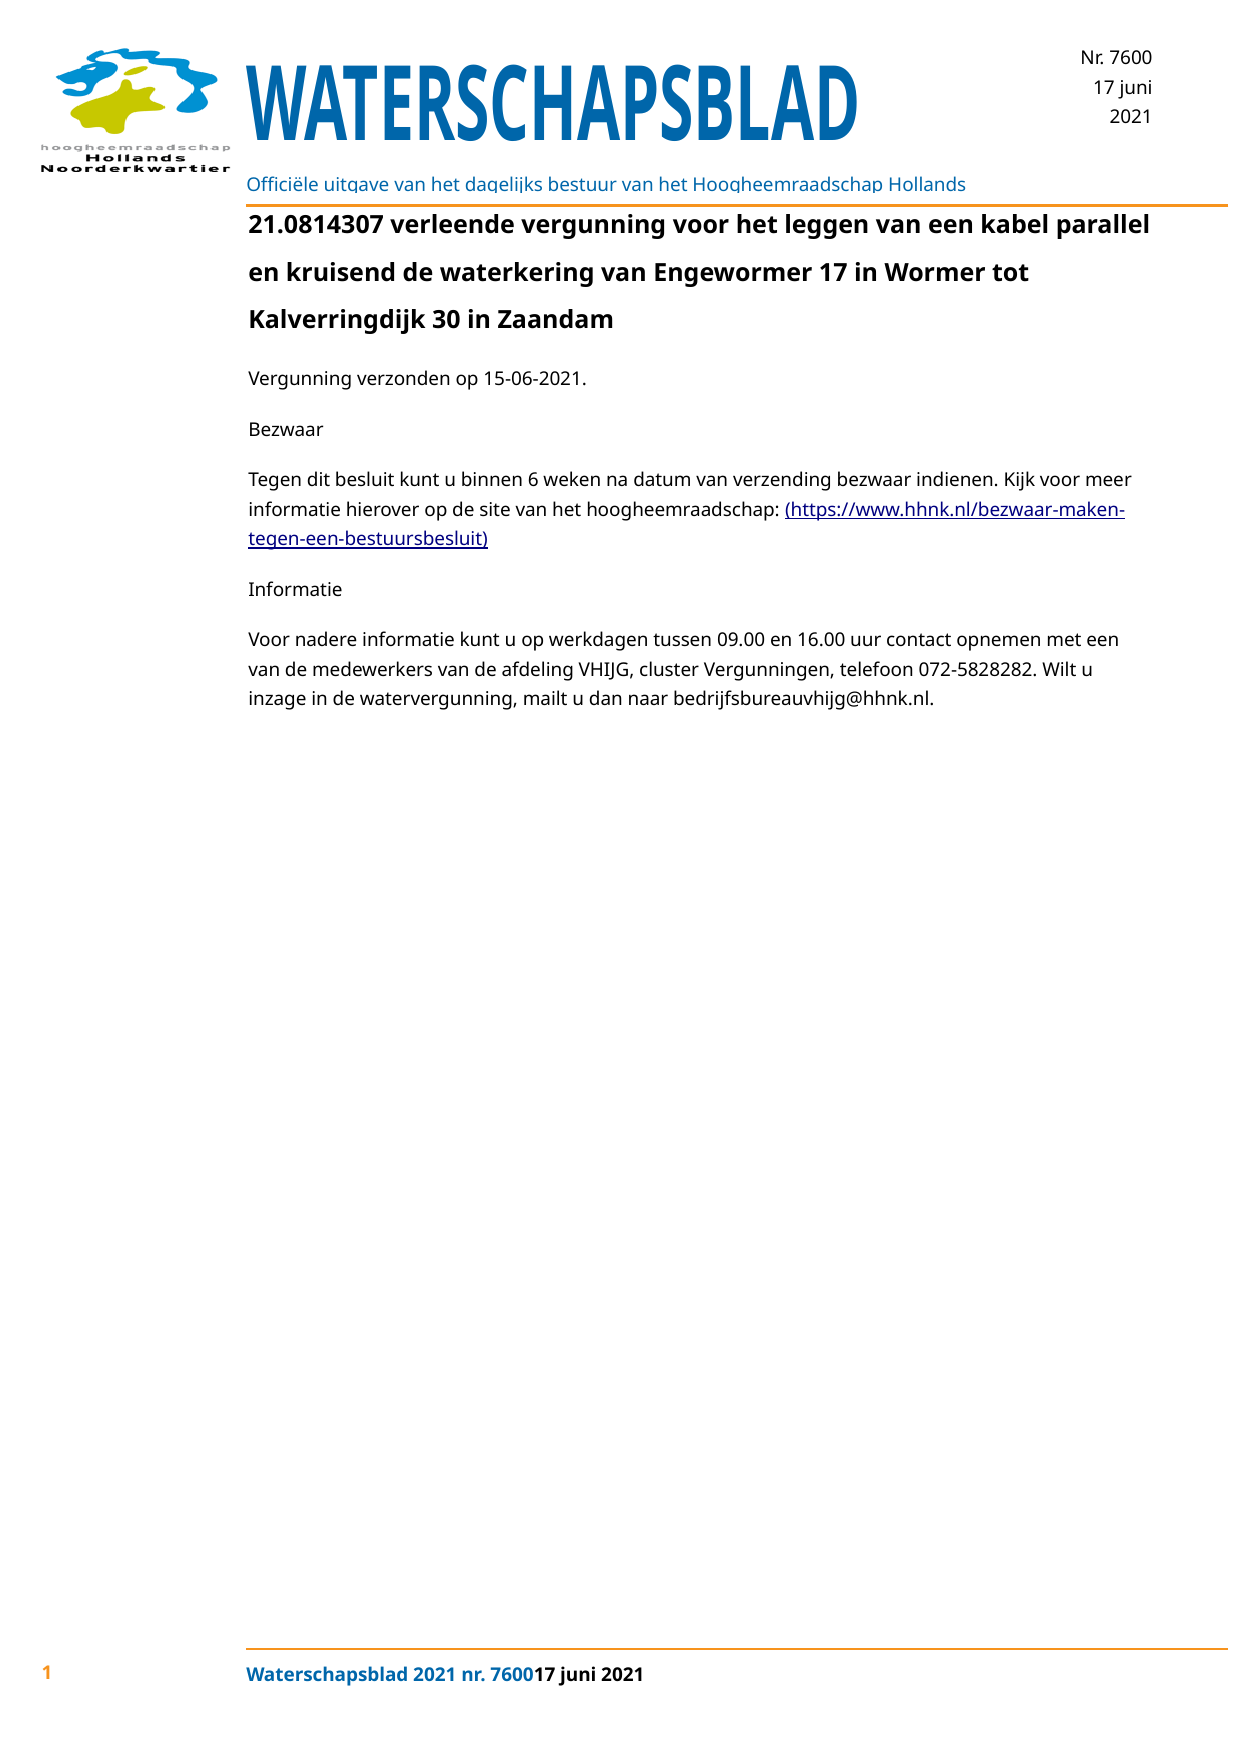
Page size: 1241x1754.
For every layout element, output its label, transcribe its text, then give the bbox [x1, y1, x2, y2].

picture [41, 47, 231, 172]
text Vergunning verzonden op 15-06-2021. [248, 366, 1152, 391]
text Informatie [248, 576, 1152, 602]
text Voor nadere informatie kunt u op werkdagen tussen 09.00 en 16.00 uur contact opnemen met een van de medewerkers van de afdeling VHIJG, cluster Vergunningen, telefoon 072-5828282. Wilt u inzage in de watervergunning, mailt u dan naar bedrijfsbureauvhijg@hhnk.nl. [248, 626, 1152, 711]
text 21.0814307 verleende vergunning voor het leggen van een kabel parallel en kruisend de waterkering van Engewormer 17 in Wormer tot Kalverringdijk 30 in Zaandam [248, 207, 1152, 336]
text Bezwaar [248, 416, 1152, 442]
text Tegen dit besluit kunt u binnen 6 weken na datum van verzending bezwaar indienen. Kijk voor meer informatie hierover op de site van het hoogheemraadschap: (https://www.hhnk.nl/bezwaar-maken-tegen-een-bestuursbesluit) [248, 466, 1152, 551]
